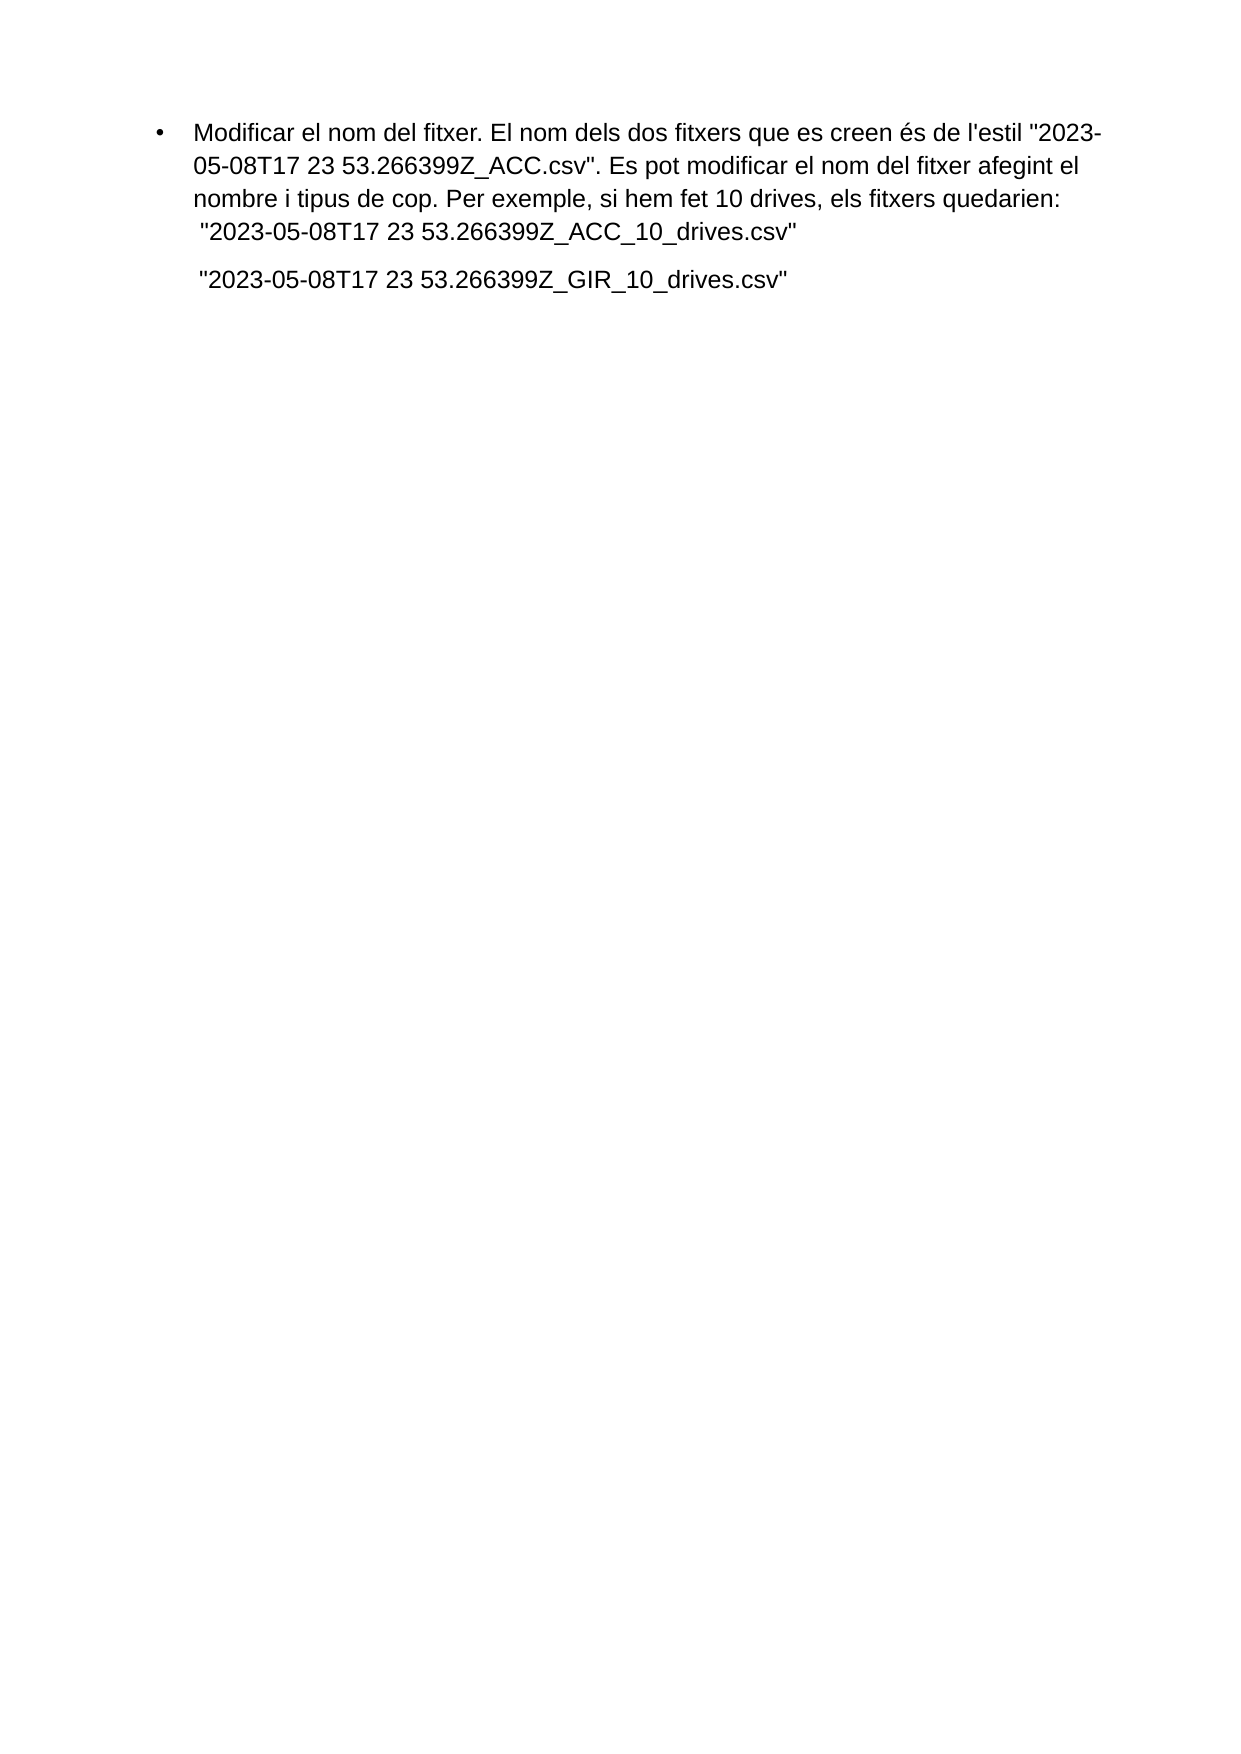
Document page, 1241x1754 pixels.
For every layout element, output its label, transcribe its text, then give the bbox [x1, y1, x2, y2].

text "2023-05-08T17 23 53.266399Z_GIR_10_drives.csv" [192, 265, 1122, 294]
list Modificar el nom del fitxer. El nom dels dos fitxers que es creen és de l'estil "2023-05-08T17 23 53.266399Z_ACC.csv". Es pot modificar el nom del fitxer afegint el nombre i tipus de cop. Per exemple, si hem fet 10 drives, els fitxers quedarien: "2023-05-08T17 23 53.266399Z_ACC_10_drives.csv" [156, 118, 1122, 246]
